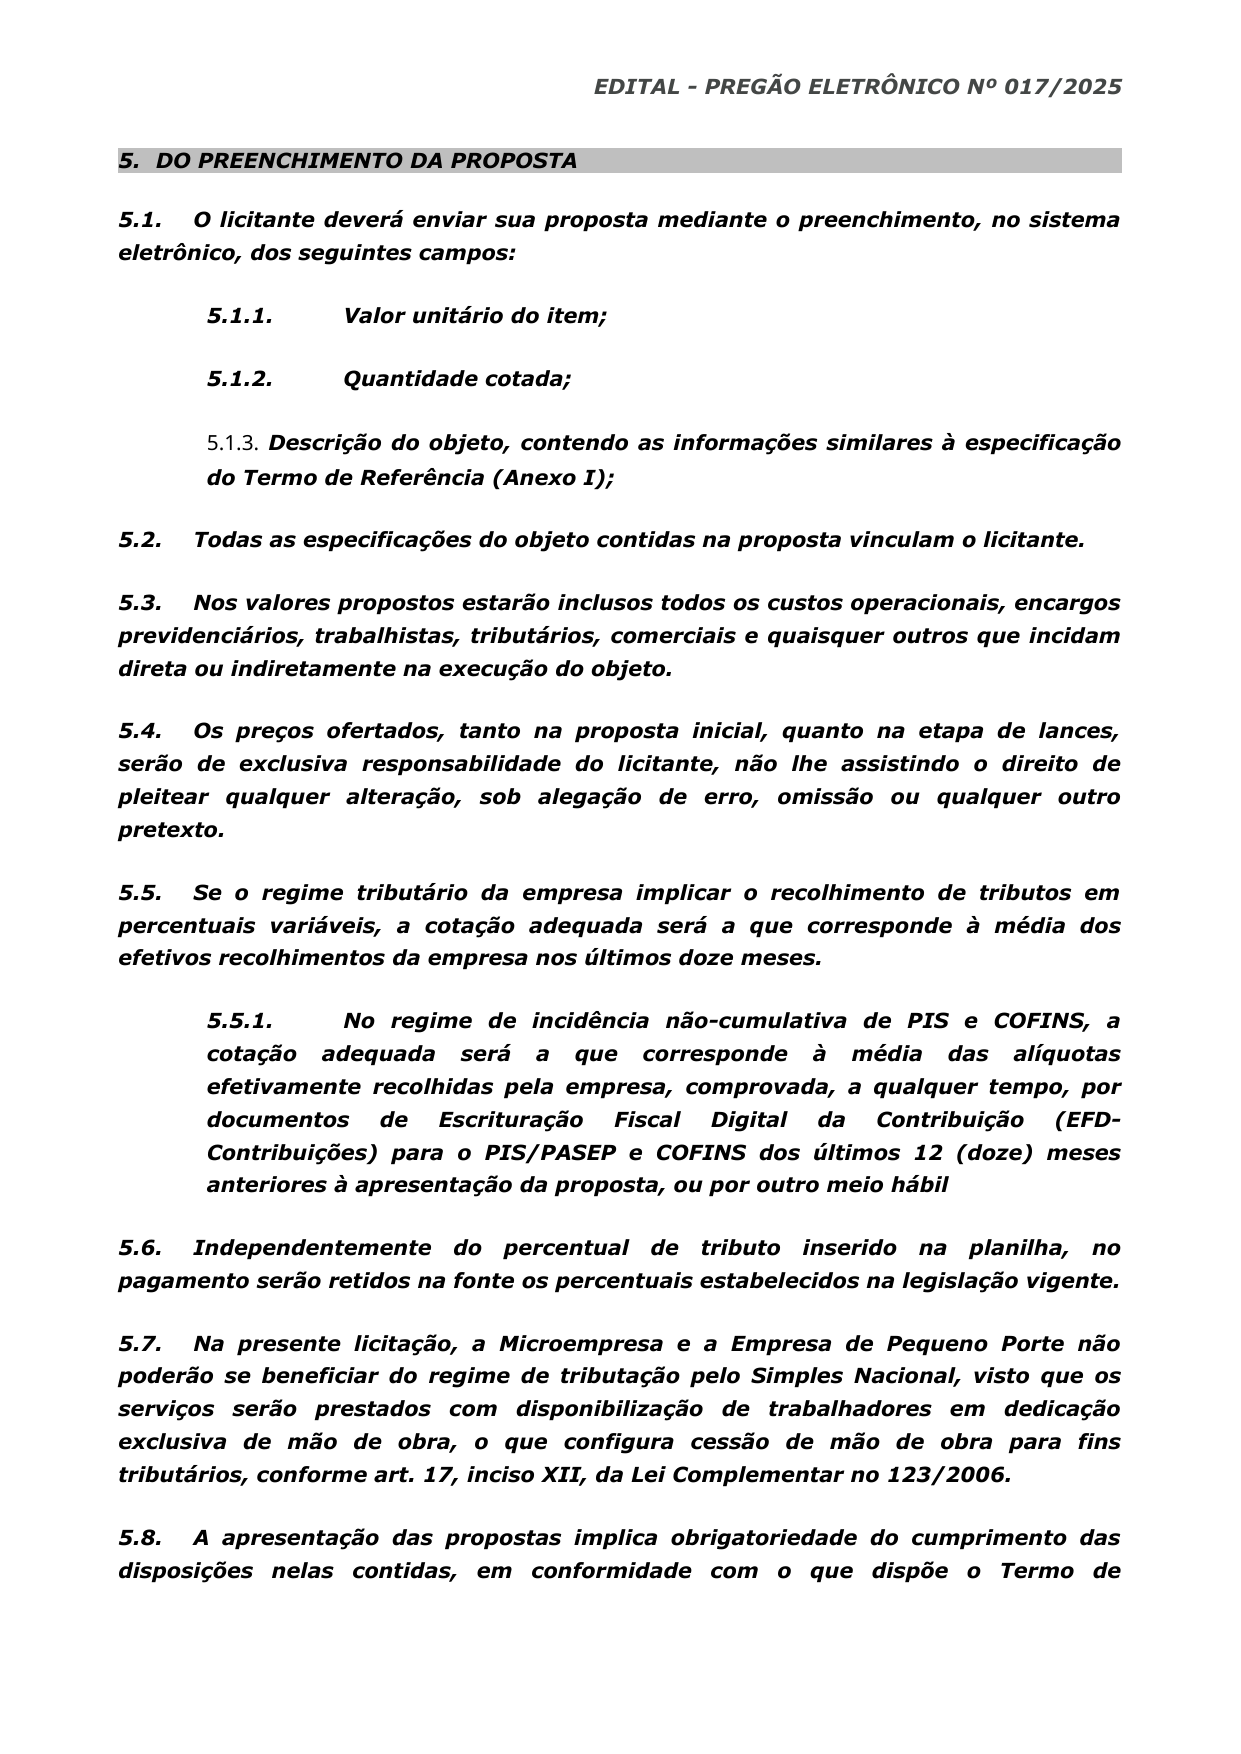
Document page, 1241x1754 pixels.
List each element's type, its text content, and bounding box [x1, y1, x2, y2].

list Se o regime tributário da empresa implicar o recolhimento de tributos em percentuais variáveis, a cotação adequada será a que corresponde à média dos efetivos recolhimentos da empresa nos últimos doze meses. [118, 879, 1122, 970]
list Valor unitário do item; [207, 302, 1122, 328]
list O licitante deverá enviar sua proposta mediante o preenchimento, no sistema eletrônico, dos seguintes campos: [118, 207, 1122, 265]
list A apresentação das propostas implica obrigatoriedade do cumprimento das disposições nelas contidas, em conformidade com o que dispõe o Termo de [118, 1524, 1122, 1582]
list No regime de incidência não-cumulativa de PIS e COFINS, a cotação adequada será a que corresponde à média das alíquotas efetivamente recolhidas pela empresa, comprovada, a qualquer tempo, por documentos de Escrituração Fiscal Digital da Contribuição (EFD-Contribuições) para o PIS/PASEP e COFINS dos últimos 12 (doze) meses anteriores à apresentação da proposta, ou por outro meio hábil [207, 1008, 1122, 1197]
list Todas as especificações do objeto contidas na proposta vinculam o licitante. [118, 527, 1122, 552]
list Na presente licitação, a Microempresa e a Empresa de Pequeno Porte não poderão se beneficiar do regime de tributação pelo Simples Nacional, visto que os serviços serão prestados com disponibilização de trabalhadores em dedicação exclusiva de mão de obra, o que configura cessão de mão de obra para fins tributários, conforme art. 17, inciso XII, da Lei Complementar no 123/2006. [118, 1330, 1122, 1487]
list Os preços ofertados, tanto na proposta inicial, quanto na etapa de lances, serão de exclusiva responsabilidade do licitante, não lhe assistindo o direito de pleitear qualquer alteração, sob alegação de erro, omissão ou qualquer outro pretexto. [118, 718, 1122, 842]
list Quantidade cotada; [207, 365, 1122, 391]
list Independentemente do percentual de tributo inserido na planilha, no pagamento serão retidos na fonte os percentuais estabelecidos na legislação vigente. [118, 1234, 1122, 1293]
list Nos valores propostos estarão inclusos todos os custos operacionais, encargos previdenciários, trabalhistas, tributários, comerciais e quaisquer outros que incidam direta ou indiretamente na execução do objeto. [118, 589, 1122, 681]
subtitle DO PREENCHIMENTO DA PROPOSTA [118, 148, 1122, 173]
list Descrição do objeto, contendo as informações similares à especificação do Termo de Referência (Anexo I); [207, 428, 1122, 489]
